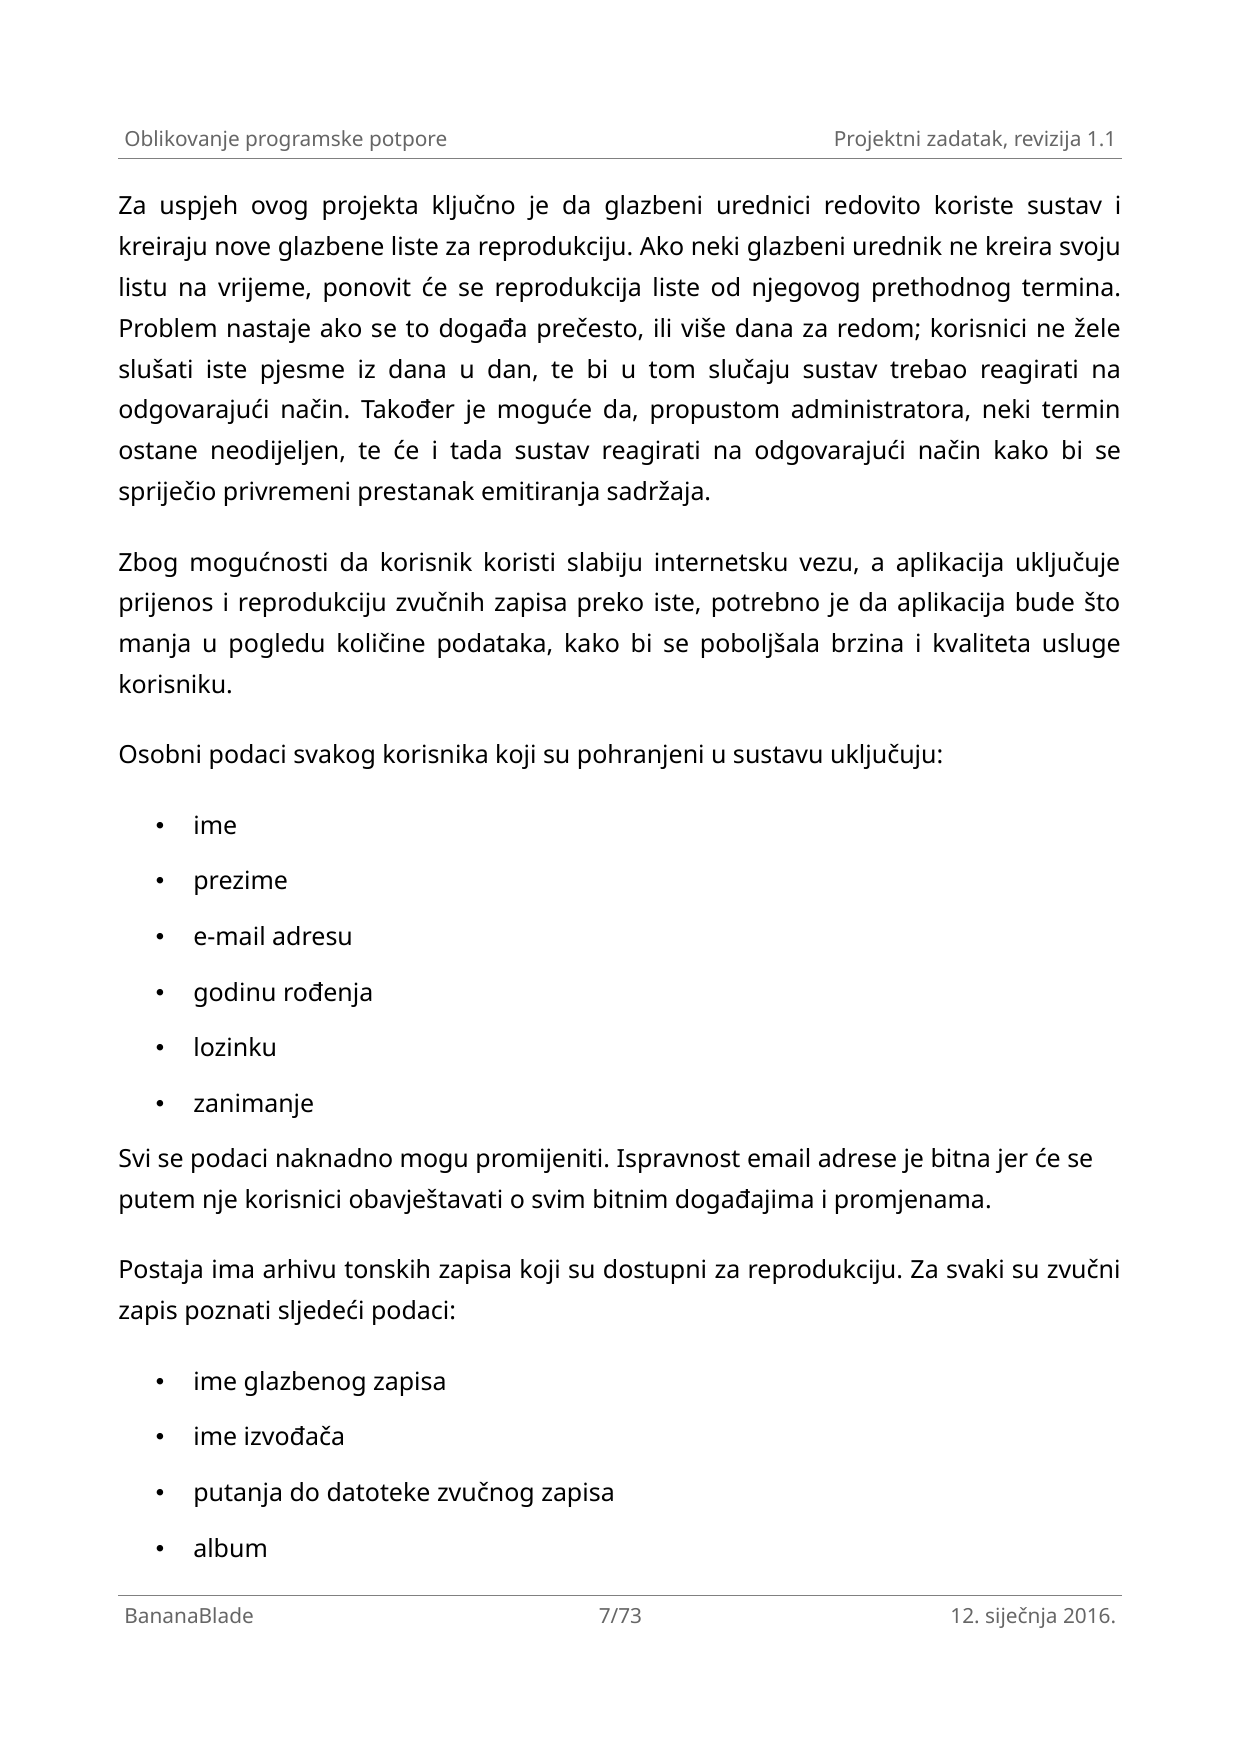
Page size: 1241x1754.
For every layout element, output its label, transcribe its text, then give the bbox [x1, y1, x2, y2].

list ime [156, 807, 1122, 841]
text Zbog mogućnosti da korisnik koristi slabiju internetsku vezu, a aplikacija uključuje prijenos i reprodukciju zvučnih zapisa preko iste, potrebno je da aplikacija bude što manja u pogledu količine podataka, kako bi se poboljšala brzina i kvaliteta usluge korisniku. [118, 544, 1122, 701]
list e-mail adresu [156, 918, 1122, 953]
text Svi se podaci naknadno mogu promijeniti. Ispravnost email adrese je bitna jer će se putem nje korisnici obavještavati o svim bitnim događajima i promjenama. [118, 1141, 1122, 1216]
list ime izvođača [156, 1419, 1122, 1453]
list lozinku [156, 1030, 1122, 1064]
list album [156, 1530, 1122, 1564]
text Osobni podaci svakog korisnika koji su pohranjeni u sustavu uključuju: [118, 737, 1122, 771]
text Za uspjeh ovog projekta ključno je da glazbeni urednici redovito koriste sustav i kreiraju nove glazbene liste za reprodukciju. Ako neki glazbeni urednik ne kreira svoju listu na vrijeme, ponovit će se reprodukcija liste od njegovog prethodnog termina. Problem nastaje ako se to događa prečesto, ili više dana za redom; korisnici ne žele slušati iste pjesme iz dana u dan, te bi u tom slučaju sustav trebao reagirati na odgovarajući način. Također je moguće da, propustom administratora, neki termin ostane neodijeljen, te će i tada sustav reagirati na odgovarajući način kako bi se spriječio privremeni prestanak emitiranja sadržaja. [118, 188, 1122, 508]
list putanja do datoteke zvučnog zapisa [156, 1474, 1122, 1509]
list zanimanje [156, 1085, 1122, 1119]
list prezime [156, 863, 1122, 897]
list ime glazbenog zapisa [156, 1363, 1122, 1397]
text Postaja ima arhivu tonskih zapisa koji su dostupni za reprodukciju. Za svaki su zvučni zapis poznati sljedeći podaci: [118, 1252, 1122, 1327]
list godinu rođenja [156, 974, 1122, 1008]
